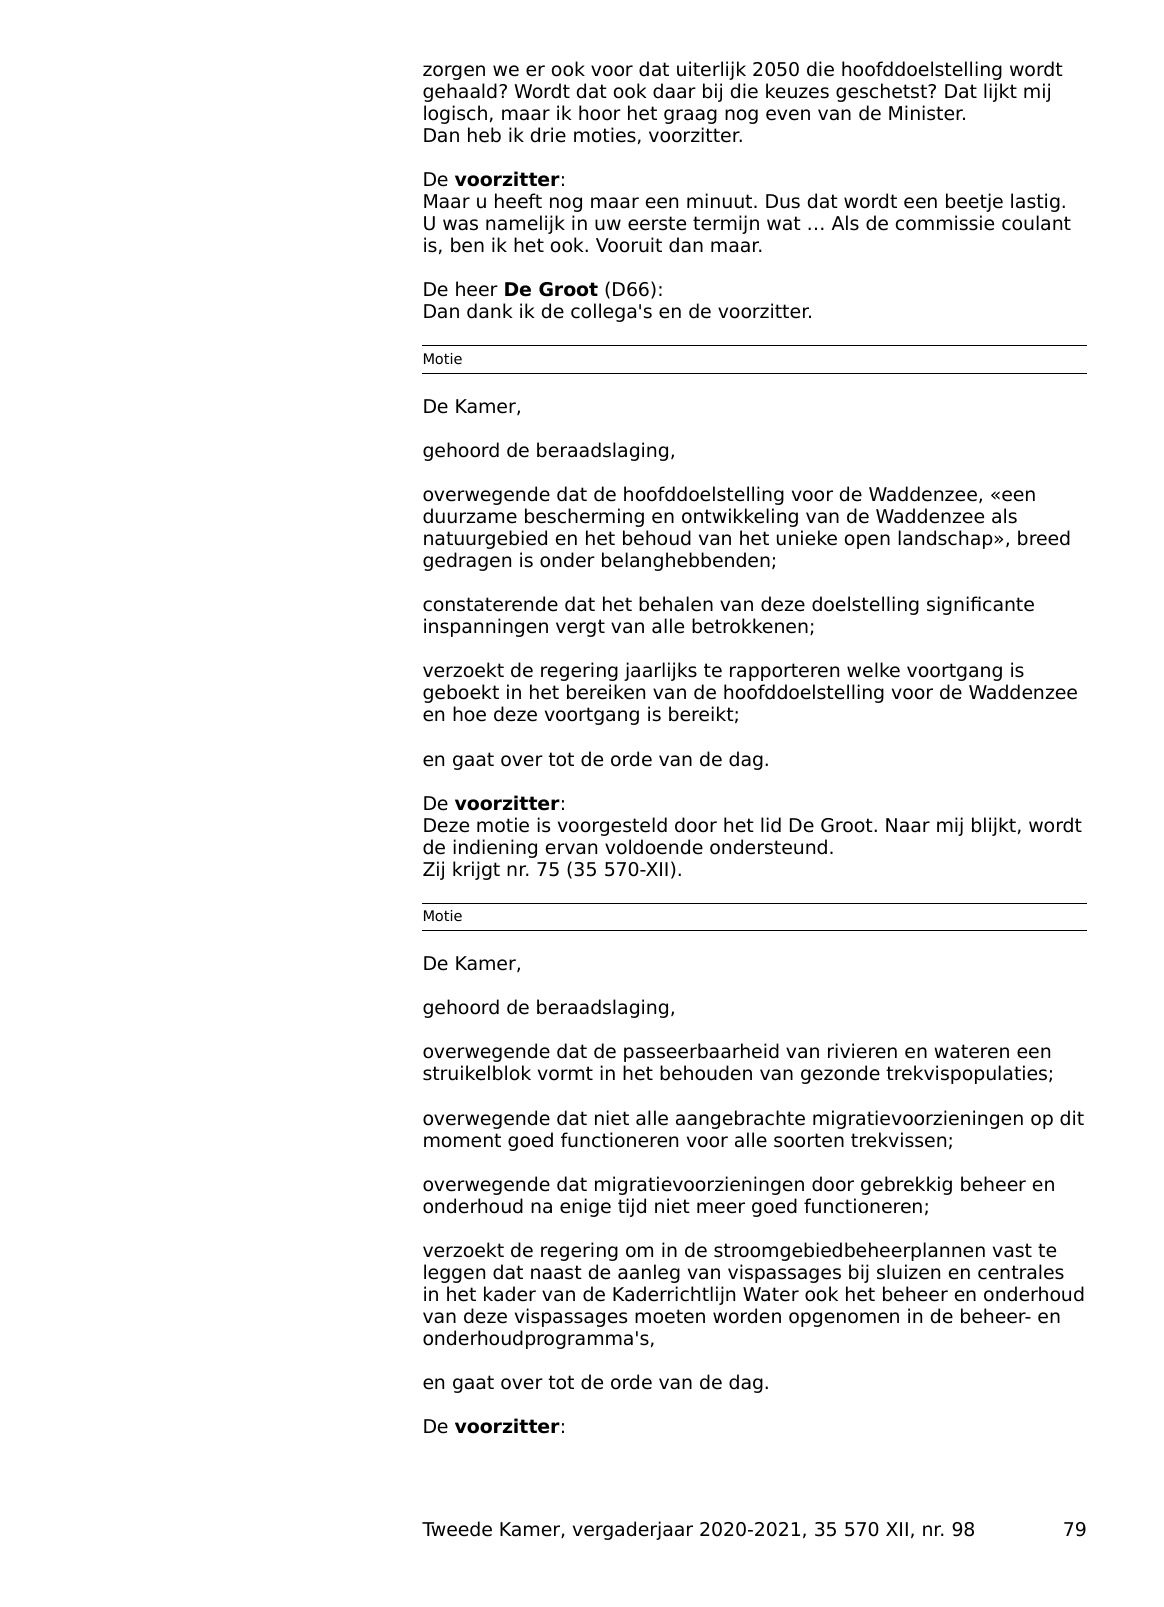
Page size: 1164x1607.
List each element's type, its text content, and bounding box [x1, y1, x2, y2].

text en gaat over tot de orde van de dag. [422, 748, 1087, 770]
text overwegende dat migratievoorzieningen door gebrekkig beheer en onderhoud na enige tijd niet meer goed functioneren; [422, 1174, 1087, 1218]
text Deze motie is voorgesteld door het lid De Groot. Naar mij blijkt, wordt de indiening ervan voldoende ondersteund. [422, 814, 1087, 858]
text overwegende dat de hoofddoelstelling voor de Waddenzee, «een duurzame bescherming en ontwikkeling van de Waddenzee als natuurgebied en het behoud van het unieke open landschap», breed gedragen is onder belanghebbenden; [422, 484, 1087, 572]
text De Kamer, [422, 396, 1087, 418]
text overwegende dat niet alle aangebrachte migratievoorzieningen op dit moment goed functioneren voor alle soorten trekvissen; [422, 1107, 1087, 1151]
text Dan dank ik de collega's en de voorzitter. [422, 301, 1087, 323]
text De voorzitter: [422, 793, 1087, 814]
text Zij krijgt nr. 75 (35 570-XII). [422, 858, 1087, 881]
text verzoekt de regering om in de stroomgebiedbeheerplannen vast te leggen dat naast de aanleg van vispassages bij sluizen en centrales in het kader van de Kaderrichtlijn Water ook het beheer en onderhoud van deze vispassages moeten worden opgenomen in de beheer- en onderhoudprogramma's, [422, 1240, 1087, 1350]
text De voorzitter: [422, 169, 1087, 191]
text overwegende dat de passeerbaarheid van rivieren en wateren een struikelblok vormt in het behouden van gezonde trekvispopulaties; [422, 1041, 1087, 1085]
text Dan heb ik drie moties, voorzitter. [422, 125, 1087, 147]
text De heer De Groot (D66): [422, 279, 1087, 301]
text Maar u heeft nog maar een minuut. Dus dat wordt een beetje lastig. U was namelijk in uw eerste termijn wat … Als de commissie coulant is, ben ik het ook. Vooruit dan maar. [422, 191, 1087, 257]
text gehoord de beraadslaging, [422, 997, 1087, 1019]
text De Kamer, [422, 953, 1087, 975]
text zorgen we er ook voor dat uiterlijk 2050 die hoofddoelstelling wordt gehaald? Wordt dat ook daar bij die keuzes geschetst? Dat lijkt mij logisch, maar ik hoor het graag nog even van de Minister. [422, 59, 1087, 125]
text constaterende dat het behalen van deze doelstelling significante inspanningen vergt van alle betrokkenen; [422, 594, 1087, 638]
text gehoord de beraadslaging, [422, 440, 1087, 462]
table_header Motie [422, 346, 1087, 372]
text verzoekt de regering jaarlijks te rapporteren welke voortgang is geboekt in het bereiken van de hoofddoelstelling voor de Waddenzee en hoe deze voortgang is bereikt; [422, 660, 1087, 726]
text De voorzitter: [422, 1416, 1087, 1438]
table_header Motie [422, 904, 1087, 930]
text en gaat over tot de orde van de dag. [422, 1372, 1087, 1394]
